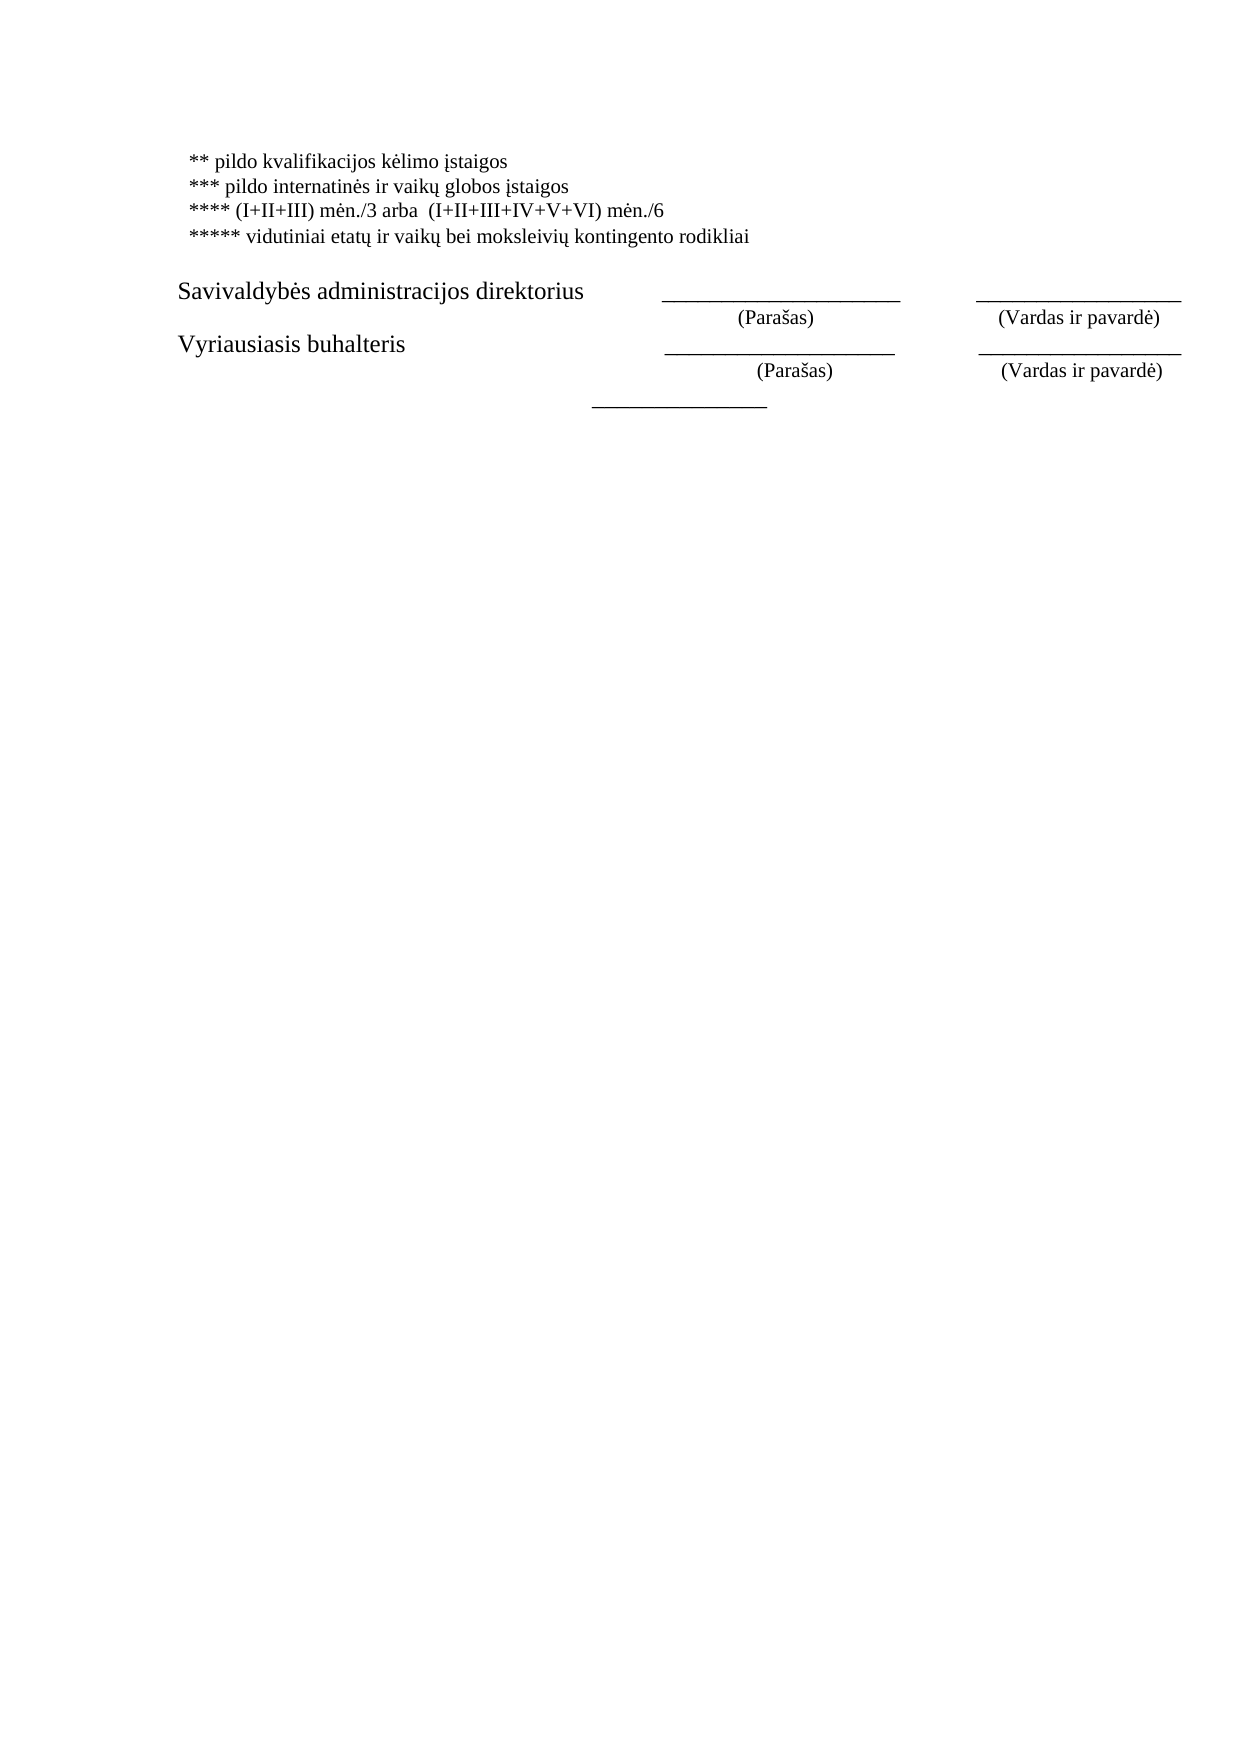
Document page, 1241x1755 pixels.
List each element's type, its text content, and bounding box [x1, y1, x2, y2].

text ______________ [177, 382, 1181, 411]
table_cell ***** vidutiniai etatų ir vaikų bei moksleivių kontingento rodikliai [177, 223, 962, 248]
table_cell [1065, 173, 1204, 198]
table_cell [962, 223, 1065, 248]
table_cell [691, 148, 716, 173]
text Vyriausiasis buhalteris [177, 329, 1181, 358]
table_cell [833, 173, 962, 198]
text (Parašas) (Vardas ir pavardė) [177, 358, 1181, 382]
table_cell [833, 198, 962, 223]
table_cell *** pildo internatinės ir vaikų globos įstaigos [177, 173, 833, 198]
table_cell **** (I+II+III) mėn./3 arba (I+II+III+IV+V+VI) mėn./6 [177, 198, 833, 223]
table_cell [962, 198, 1065, 223]
table_cell [1065, 198, 1204, 223]
table_cell [1065, 223, 1204, 248]
text (Parašas) (Vardas ir pavardė) [177, 305, 1181, 329]
text Savivaldybės administracijos direktorius [177, 276, 1181, 305]
table_cell ** pildo kvalifikacijos kėlimo įstaigos [177, 148, 691, 173]
table_cell [962, 173, 1065, 198]
table_cell [833, 148, 962, 173]
table_cell [962, 148, 1204, 173]
table_cell [716, 148, 833, 173]
